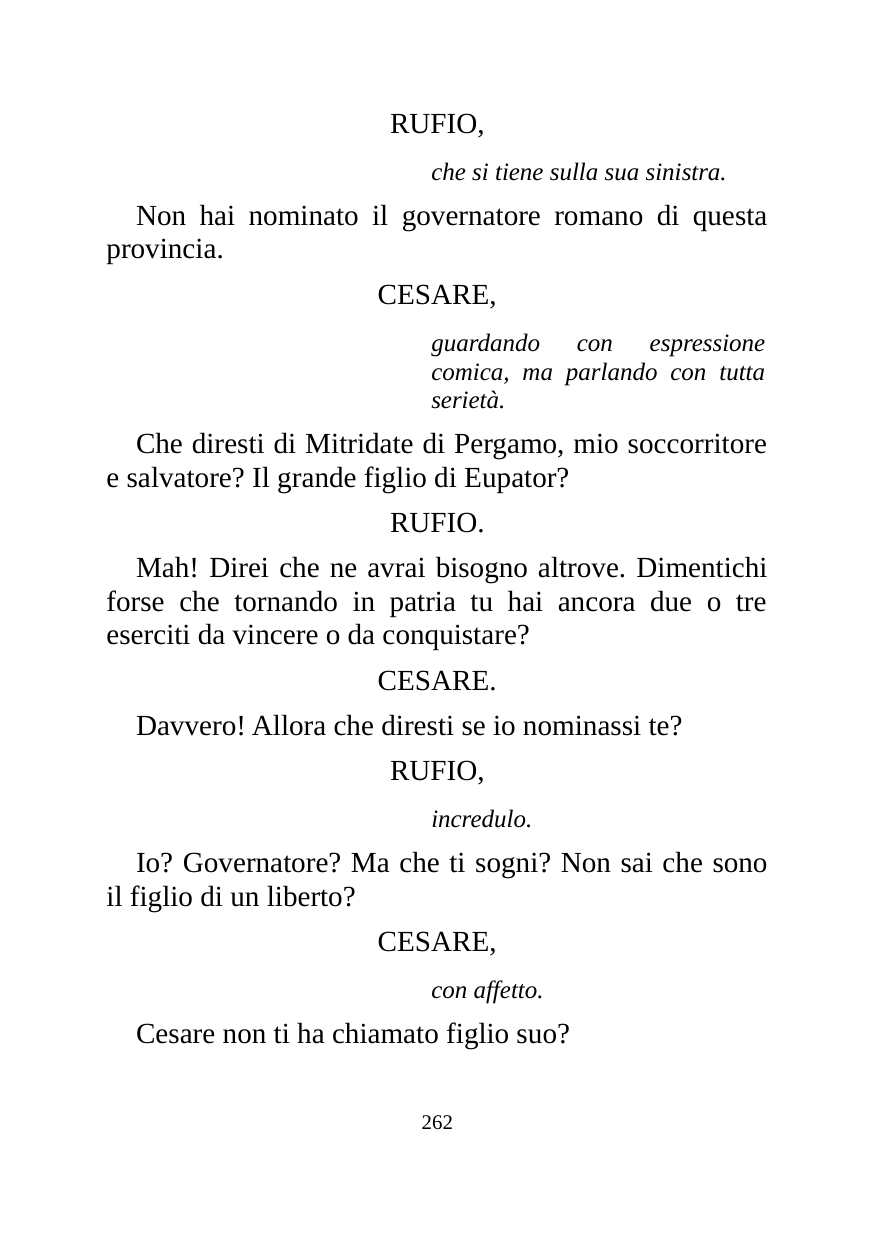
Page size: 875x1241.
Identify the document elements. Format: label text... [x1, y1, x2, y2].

text Io? Governatore? Ma che ti sogni? Non sai che sono il figlio di un liberto? [106, 845, 768, 912]
text guardando con espressione comica, ma parlando con tutta serietà. [431, 328, 768, 414]
text RUFIO, [106, 106, 768, 140]
text con affetto. [431, 975, 768, 1004]
text RUFIO. [106, 505, 768, 538]
text Che diresti di Mitridate di Pergamo, mio soccorritore e salvatore? Il grande figlio di Eupator? [106, 426, 768, 493]
text Mah! Direi che ne avrai bisogno altrove. Dimentichi forse che tornando in patria tu hai ancora due o tre eserciti da vincere o da conquistare? [106, 550, 768, 651]
text RUFIO, [106, 753, 768, 787]
text CESARE, [106, 277, 768, 310]
text Davvero! Allora che diresti se io nominassi te? [106, 708, 768, 742]
text incredulo. [431, 804, 768, 833]
text Non hai nominato il governatore romano di questa provincia. [106, 198, 768, 265]
text che si tiene sulla sua sinistra. [431, 157, 768, 186]
text Cesare non ti ha chiamato figlio suo? [106, 1016, 768, 1049]
text CESARE, [106, 924, 768, 957]
text CESARE. [106, 663, 768, 696]
